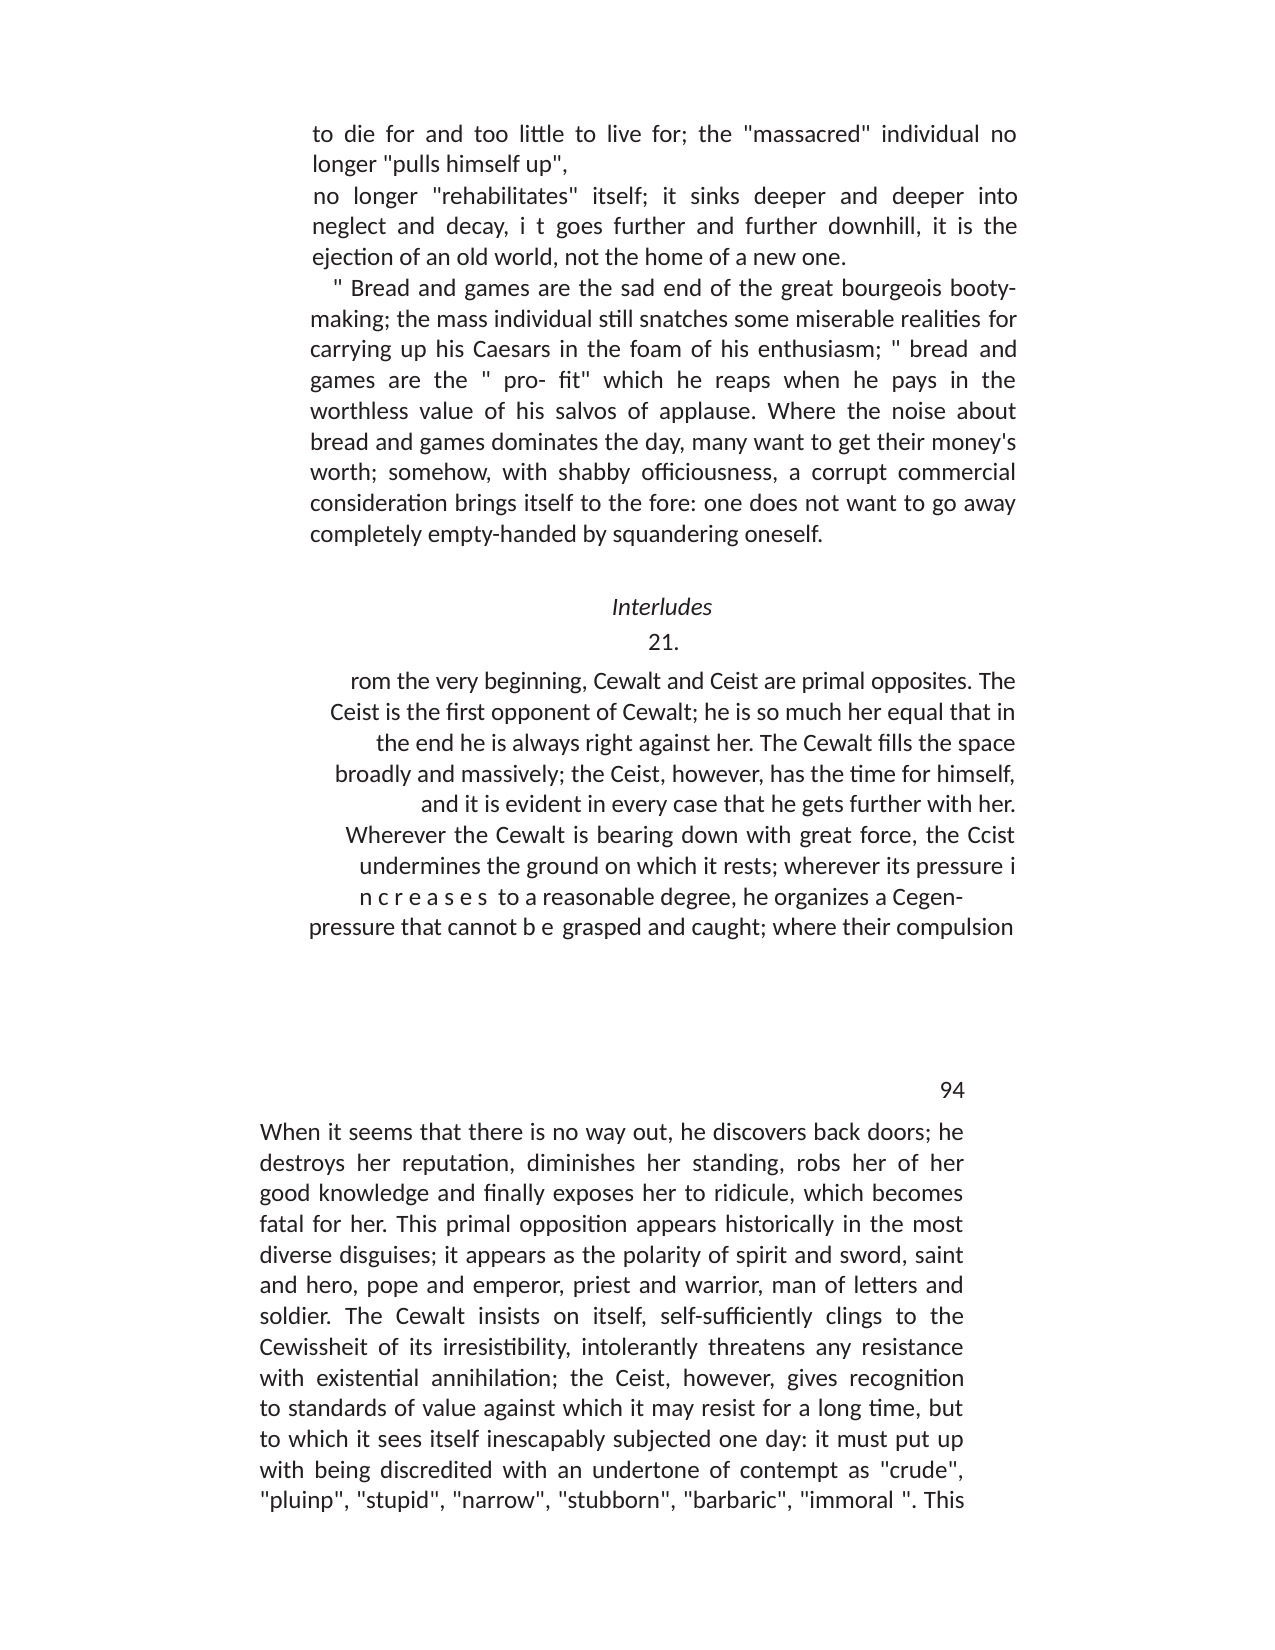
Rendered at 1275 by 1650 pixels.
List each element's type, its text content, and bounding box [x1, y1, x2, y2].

text 94 [118, 1074, 964, 1104]
text no longer "rehabilitates" itself; it sinks deeper and deeper into neglect and decay, i t goes further and further downhill, it is the ejection of an old world, not the home of a new one. [312, 179, 1018, 272]
text " Bread and games are the sad end of the great bourgeois booty- making; the mass individual still snatches some miserable realities for carrying up his Caesars in the foam of his enthusiasm; " bread and games are the " pro- fit" which he reaps when he pays in the worthless value of his salvos of applause. Where the noise about bread and games dominates the day, many want to get their money's worth; somehow, with shabby officiousness, a corrupt commercial consideration brings itself to the fore: one does not want to go away completely empty-handed by squandering oneself. [310, 272, 1017, 548]
text 21. [280, 626, 1047, 657]
text Wherever the Cewalt is bearing down with great force, the Ccist undermines the ground on which it rests; wherever its pressure i n c r e a s e s to a reasonable degree, he organizes a Cegen- [345, 819, 1016, 911]
text pressure that cannot b e grasped and caught; where their compulsion [308, 911, 1157, 942]
text Interludes [280, 592, 1043, 622]
text to die for and too little to live for; the "massacred" individual no longer "pulls himself up", [312, 118, 1018, 179]
text rom the very beginning, Cewalt and Ceist are primal opposites. The Ceist is the first opponent of Cewalt; he is so much her equal that in the end he is always right against her. The Cewalt fills the space broadly and massively; the Ceist, however, has the time for himself, and it is evident in every case that he gets further with her. [314, 665, 1016, 819]
text When it seems that there is no way out, he discovers back doors; he destroys her reputation, diminishes her standing, robs her of her good knowledge and finally exposes her to ridicule, which becomes fatal for her. This primal opposition appears historically in the most diverse disguises; it appears as the polarity of spirit and sword, saint and hero, pope and emperor, priest and warrior, man of letters and soldier. The Cewalt insists on itself, self-sufficiently clings to the Cewissheit of its irresistibility, intolerantly threatens any resistance with existential annihilation; the Ceist, however, gives recognition to standards of value against which it may resist for a long time, but to which it sees itself inescapably subjected one day: it must put up with being discredited with an undertone of contempt as "crude", "pluinp", "stupid", "narrow", "stubborn", "barbaric", "immoral ". This [259, 1116, 964, 1515]
